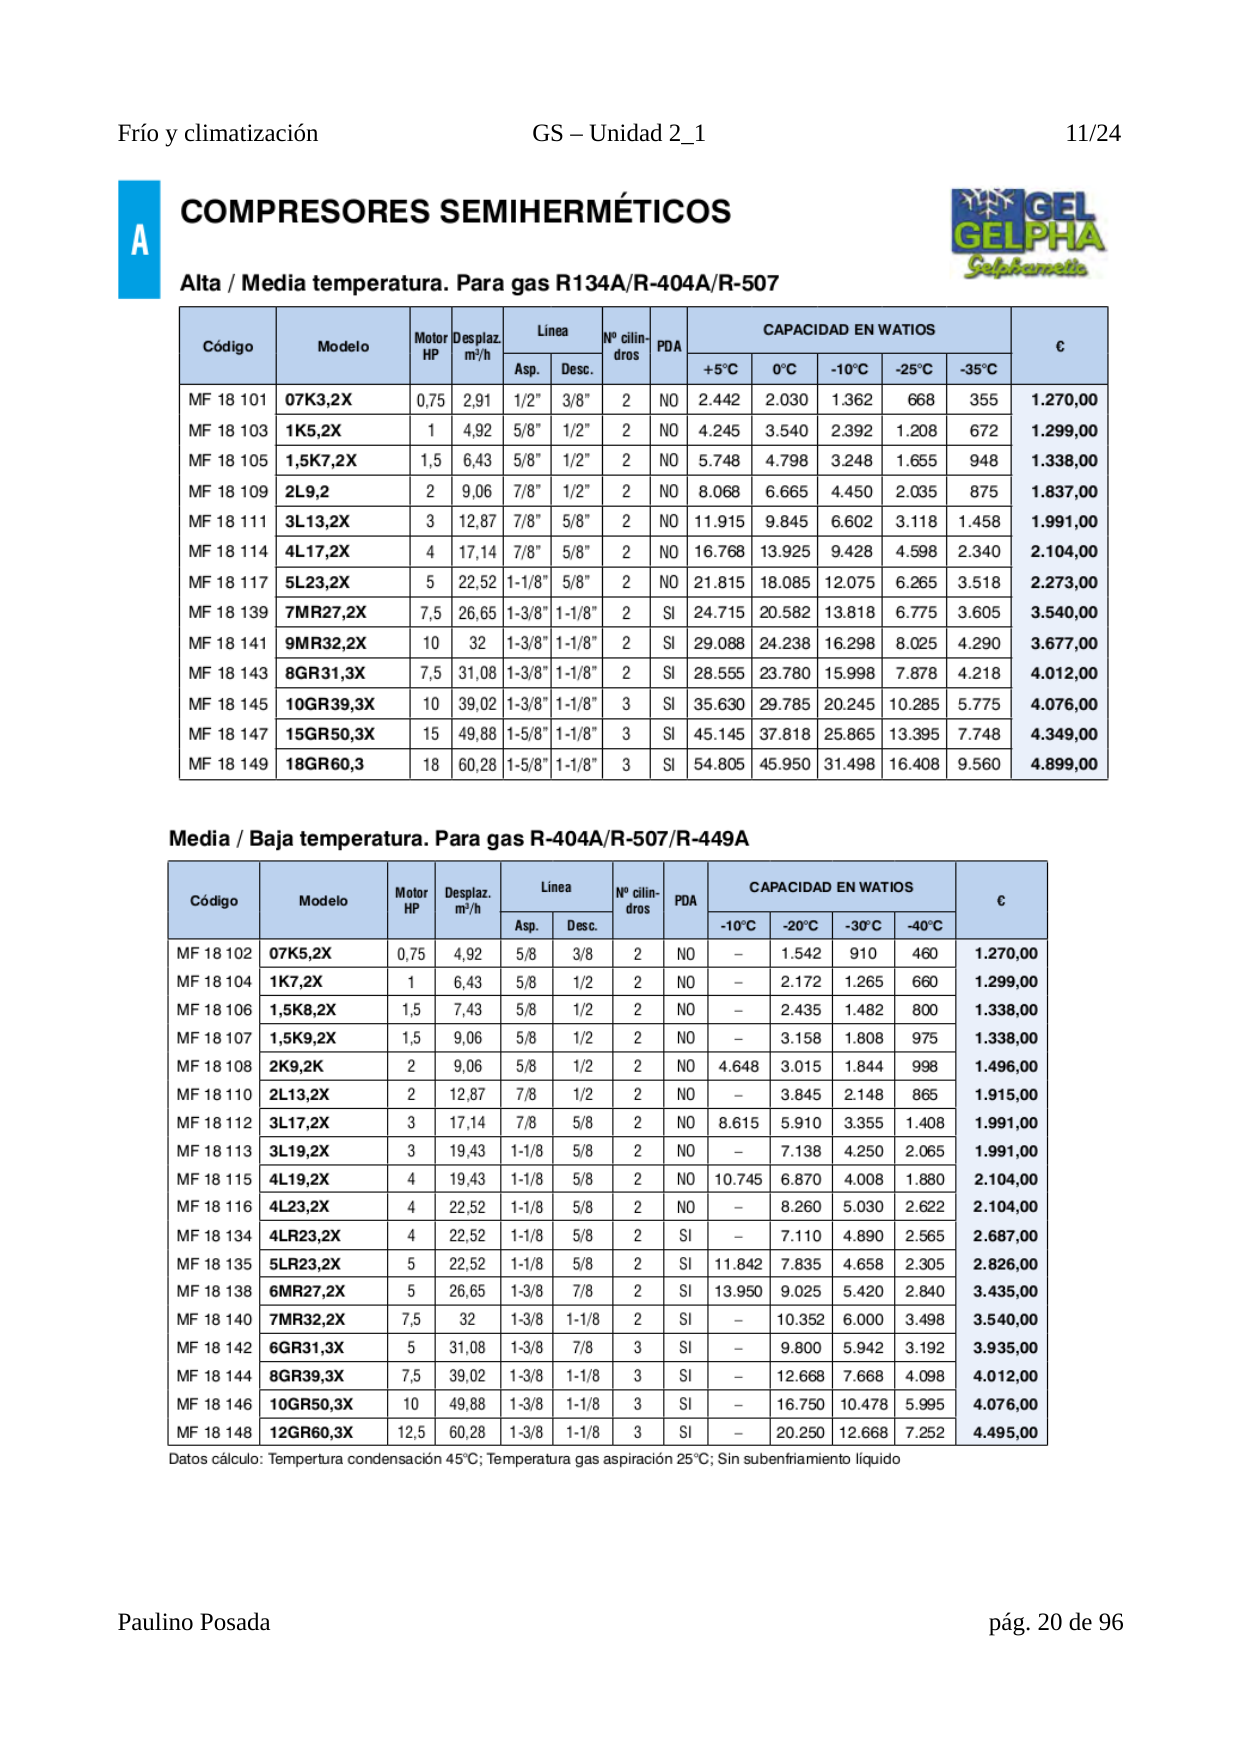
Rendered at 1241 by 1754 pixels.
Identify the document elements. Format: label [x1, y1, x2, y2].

picture [118, 176, 1123, 796]
picture [163, 822, 1064, 1473]
picture [132, 224, 148, 254]
